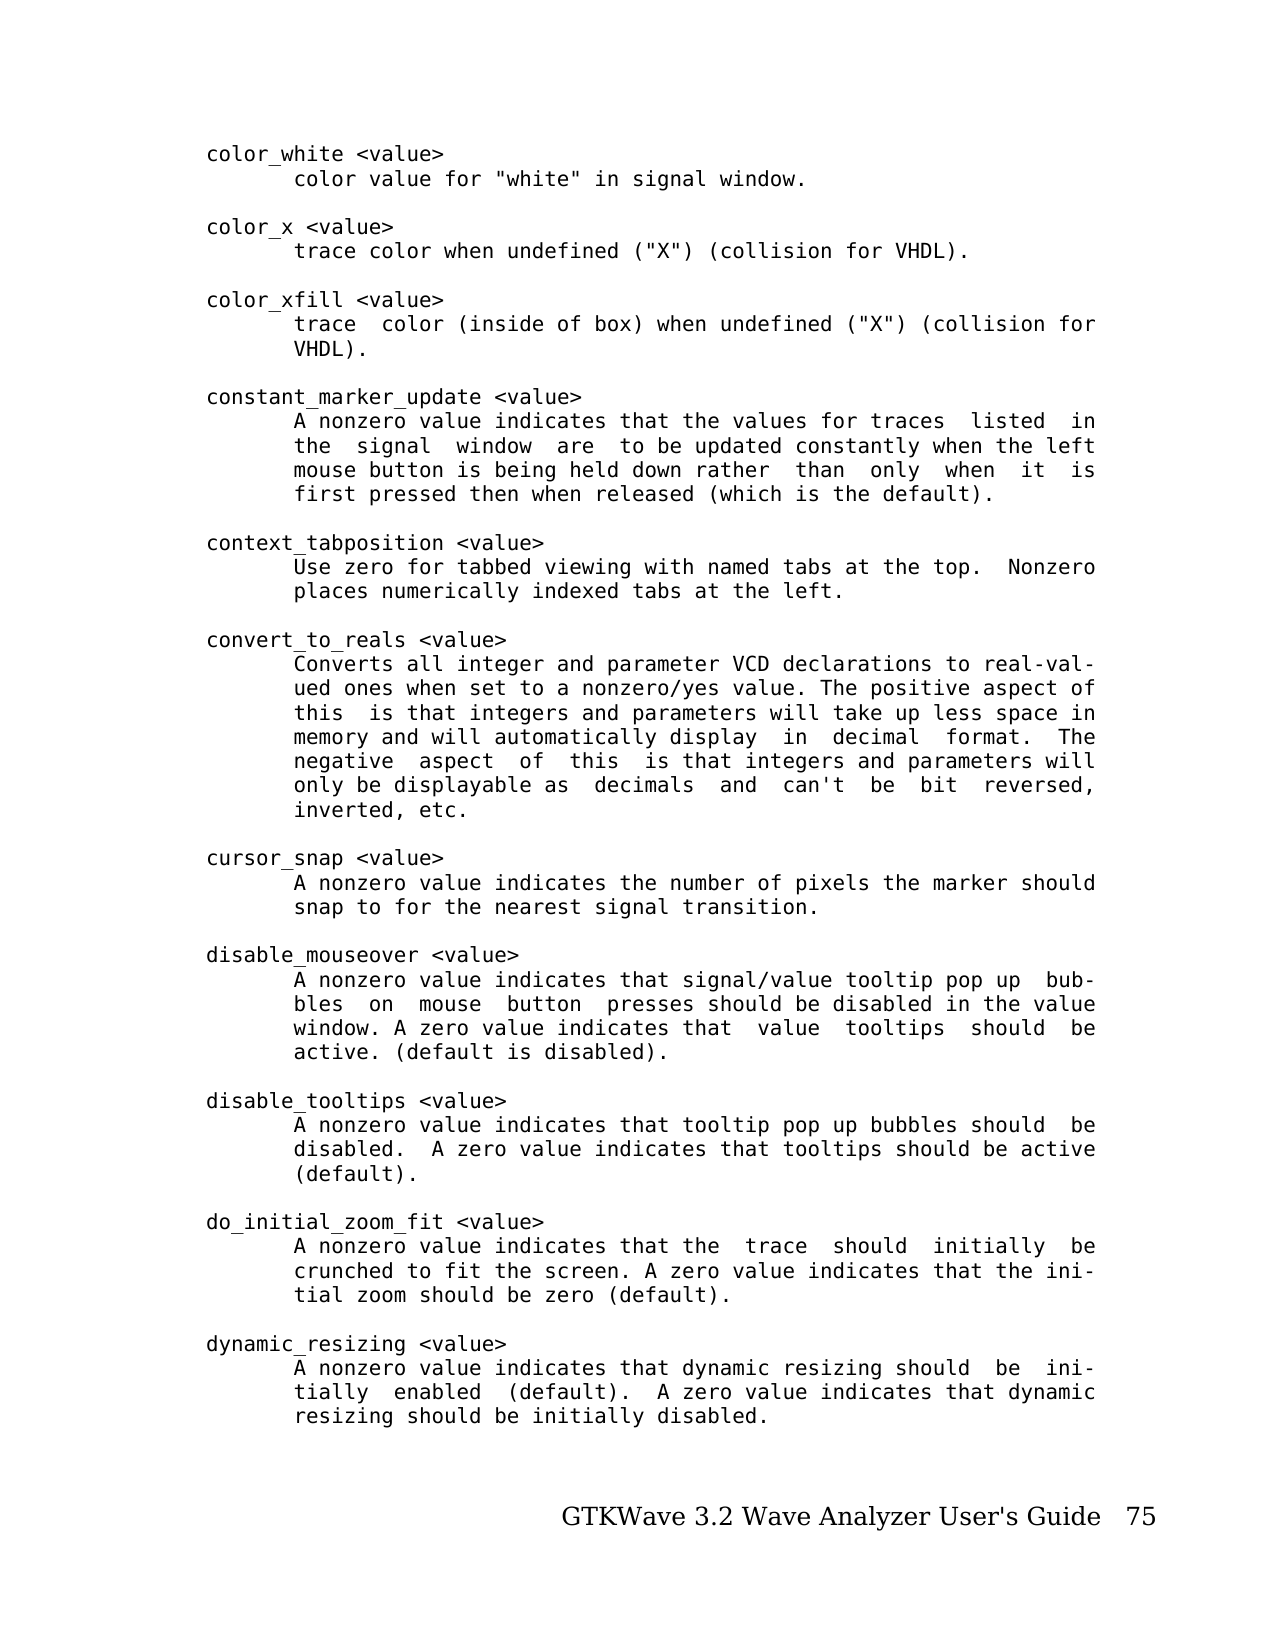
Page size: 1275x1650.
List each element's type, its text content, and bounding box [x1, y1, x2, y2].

text cursor_snap <value> [118, 846, 1157, 871]
text active. (default is disabled). [118, 1040, 1157, 1065]
text negative aspect of this is that integers and parameters will [118, 749, 1157, 773]
text constant_marker_update <value> [118, 385, 1157, 409]
text resizing should be initially disabled. [118, 1404, 1157, 1429]
text only be displayable as decimals and can't be bit reversed, [118, 773, 1157, 798]
text A nonzero value indicates the number of pixels the marker should [118, 871, 1157, 895]
text do_initial_zoom_fit <value> [118, 1210, 1157, 1234]
text trace color (inside of box) when undefined ("X") (collision for [118, 312, 1157, 337]
text this is that integers and parameters will take up less space in [118, 701, 1157, 725]
text snap to for the nearest signal transition. [118, 895, 1157, 919]
text A nonzero value indicates that dynamic resizing should be ini- [118, 1356, 1157, 1380]
text disabled. A zero value indicates that tooltips should be active [118, 1137, 1157, 1162]
text first pressed then when released (which is the default). [118, 482, 1157, 506]
text color_white <value> [118, 142, 1157, 167]
text the signal window are to be updated constantly when the left [118, 434, 1157, 458]
text (default). [118, 1162, 1157, 1186]
text bles on mouse button presses should be disabled in the value [118, 992, 1157, 1016]
text convert_to_reals <value> [118, 628, 1157, 652]
text tially enabled (default). A zero value indicates that dynamic [118, 1380, 1157, 1404]
text context_tabposition <value> [118, 531, 1157, 555]
text places numerically indexed tabs at the left. [118, 579, 1157, 603]
text color_x <value> [118, 215, 1157, 239]
text VHDL). [118, 337, 1157, 361]
text disable_mouseover <value> [118, 943, 1157, 968]
text inverted, etc. [118, 798, 1157, 822]
text Use zero for tabbed viewing with named tabs at the top. Nonzero [118, 555, 1157, 579]
text mouse button is being held down rather than only when it is [118, 458, 1157, 482]
text color_xfill <value> [118, 288, 1157, 312]
text dynamic_resizing <value> [118, 1332, 1157, 1356]
text memory and will automatically display in decimal format. The [118, 725, 1157, 749]
text A nonzero value indicates that the trace should initially be [118, 1234, 1157, 1259]
text A nonzero value indicates that tooltip pop up bubbles should be [118, 1113, 1157, 1137]
text disable_tooltips <value> [118, 1089, 1157, 1113]
text ued ones when set to a nonzero/yes value. The positive aspect of [118, 676, 1157, 701]
text color value for "white" in signal window. [118, 167, 1157, 191]
text A nonzero value indicates that signal/value tooltip pop up bub- [118, 968, 1157, 992]
text A nonzero value indicates that the values for traces listed in [118, 409, 1157, 434]
text crunched to fit the screen. A zero value indicates that the ini- [118, 1259, 1157, 1283]
text Converts all integer and parameter VCD declarations to real-val- [118, 652, 1157, 676]
text trace color when undefined ("X") (collision for VHDL). [118, 239, 1157, 264]
text window. A zero value indicates that value tooltips should be [118, 1016, 1157, 1040]
text tial zoom should be zero (default). [118, 1283, 1157, 1307]
